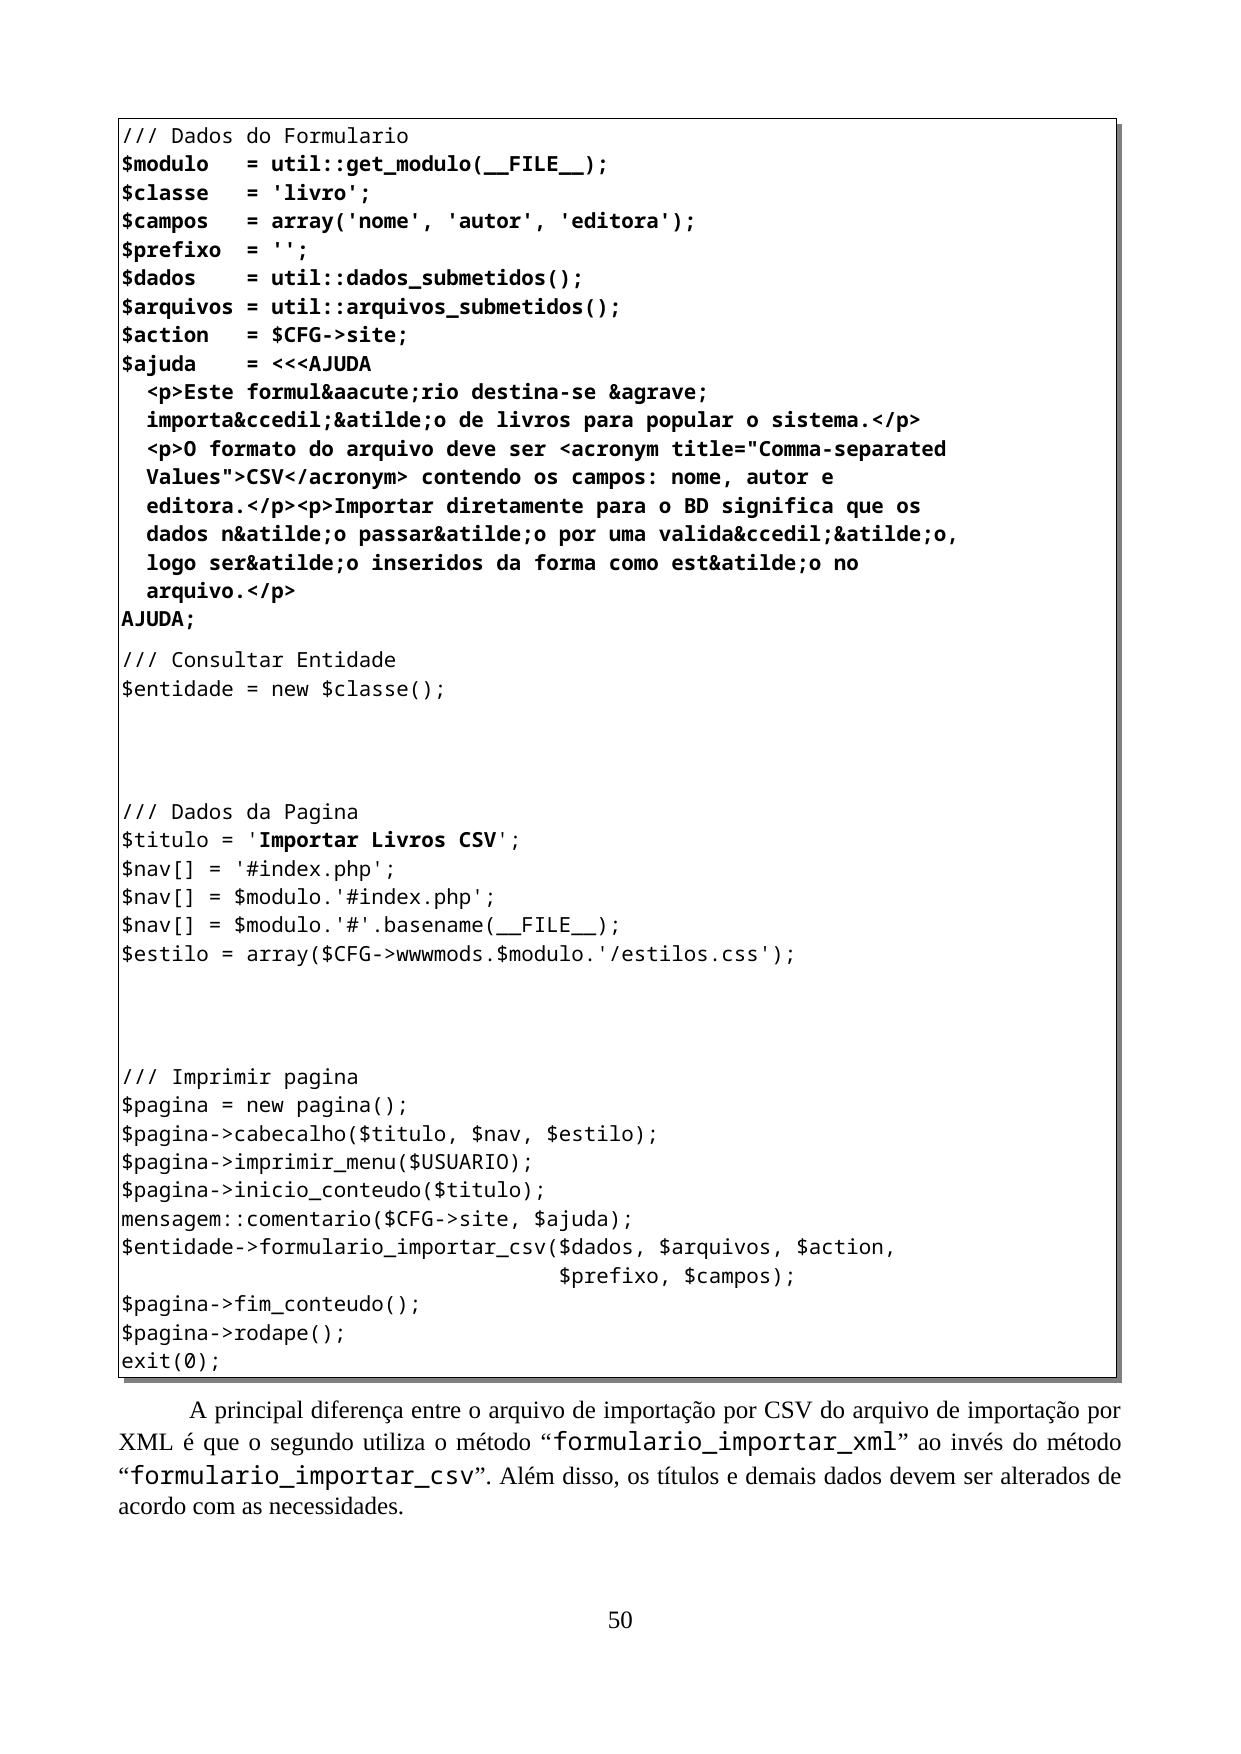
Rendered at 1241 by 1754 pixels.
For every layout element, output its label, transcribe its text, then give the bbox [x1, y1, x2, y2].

text /// Dados da Pagina $titulo = 'Importar Livros CSV'; $nav[] = '#index.php'; $nav[] = $modulo.'#index.php'; $nav[] = $modulo.'#'.basename(__FILE__); $estilo = array($CFG->wwwmods.$modulo.'/estilos.css'); [119, 794, 1116, 967]
text /// Imprimir pagina $pagina = new pagina(); $pagina->cabecalho($titulo, $nav, $estilo); $pagina->imprimir_menu($USUARIO); $pagina->inicio_conteudo($titulo); mensagem::comentario($CFG->site, $ajuda); $entidade->formulario_importar_csv($dados, $arquivos, $action, $prefixo, $campos); $pagina->fim_conteudo(); $pagina->rodape(); exit(0); [119, 1059, 1116, 1377]
text /// Dados do Formulario $modulo = util::get_modulo(__FILE__); $classe = 'livro'; $campos = array('nome', 'autor', 'editora'); $prefixo = ''; $dados = util::dados_submetidos(); $arquivos = util::arquivos_submetidos(); $action = $CFG->site; $ajuda = <<<AJUDA <p>Este formul&aacute;rio destina-se &agrave; importa&ccedil;&atilde;o de livros para popular o sistema.</p> <p>O formato do arquivo deve ser <acronym title="Comma-separated Values">CSV</acronym> contendo os campos: nome, autor e editora.</p><p>Importar diretamente para o BD significa que os dados n&atilde;o passar&atilde;o por uma valida&ccedil;&atilde;o, logo ser&atilde;o inseridos da forma como est&atilde;o no arquivo.</p> AJUDA; [119, 119, 1116, 633]
text A principal diferença entre o arquivo de importação por CSV do arquivo de importação por XML é que o segundo utiliza o método “formulario_importar_xml” ao invés do método “formulario_importar_csv”. Além disso, os títulos e demais dados devem ser alterados de acordo com as necessidades. [118, 1396, 1122, 1519]
text /// Consultar Entidade $entidade = new $classe(); [119, 642, 1116, 702]
